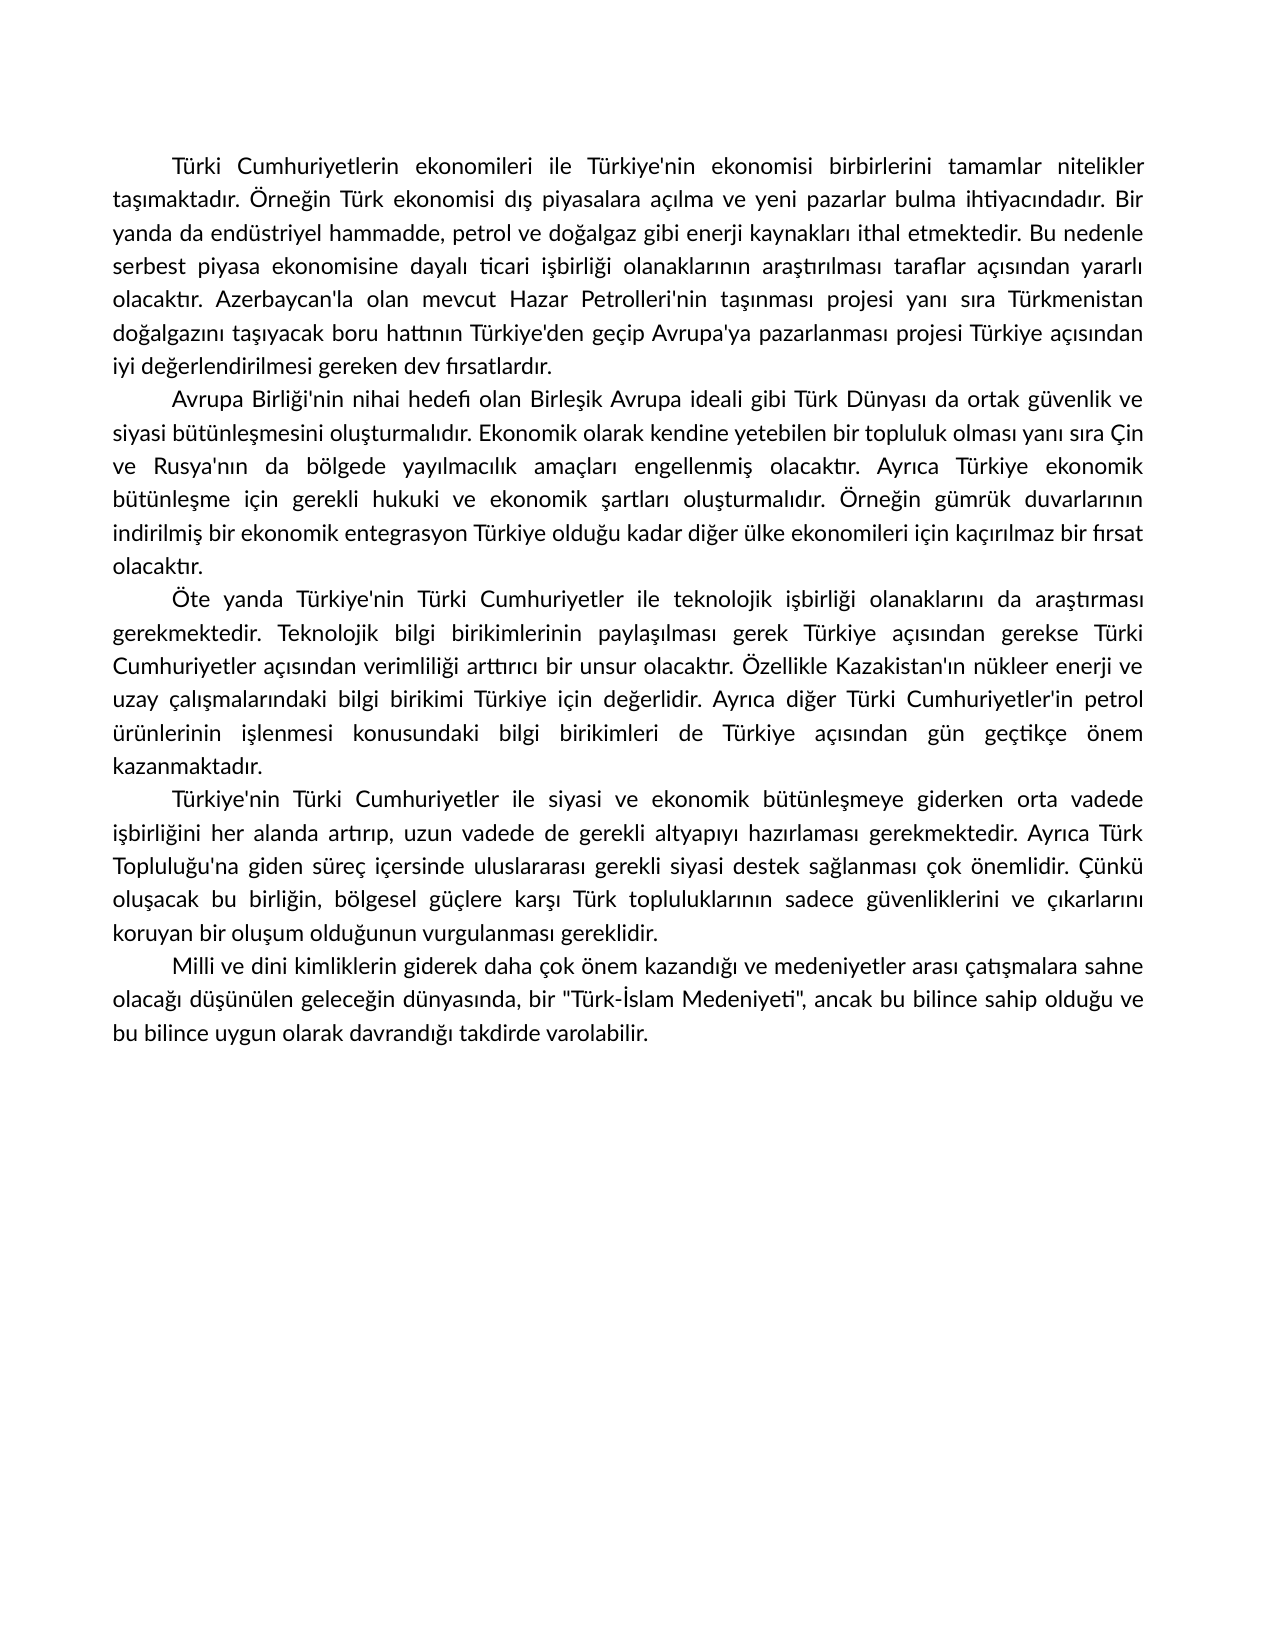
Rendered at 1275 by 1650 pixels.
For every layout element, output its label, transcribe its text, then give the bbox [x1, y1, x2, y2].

text Milli ve dini kimliklerin giderek daha çok önem kazandığı ve medeniyetler arası çatışmalara sahne olacağı düşünülen geleceğin dünyasında, bir "Türk-İslam Medeniyeti", ancak bu bilince sahip olduğu ve bu bilince uygun olarak davrandığı takdirde varolabilir. [112, 948, 1145, 1048]
text Türki Cumhuriyetlerin ekonomileri ile Türkiye'nin ekonomisi birbirlerini tamamlar nitelikler taşımaktadır. Örneğin Türk ekonomisi dış piyasalara açılma ve yeni pazarlar bulma ihtiyacındadır. Bir yanda da endüstriyel hammadde, petrol ve doğalgaz gibi enerji kaynakları ithal etmektedir. Bu nedenle serbest piyasa ekonomisine dayalı ticari işbirliği olanaklarının araştırılması taraflar açısından yararlı olacaktır. Azerbaycan'la olan mevcut Hazar Petrolleri'nin taşınması projesi yanı sıra Türkmenistan doğalgazını taşıyacak boru hattının Türkiye'den geçip Avrupa'ya pazarlanması projesi Türkiye açısından iyi değerlendirilmesi gereken dev fırsatlardır. [112, 148, 1145, 381]
text Türkiye'nin Türki Cumhuriyetler ile siyasi ve ekonomik bütünleşmeye giderken orta vadede işbirliğini her alanda artırıp, uzun vadede de gerekli altyapıyı hazırlaması gerekmektedir. Ayrıca Türk Topluluğu'na giden süreç içersinde uluslararası gerekli siyasi destek sağlanması çok önemlidir. Çünkü oluşacak bu birliğin, bölgesel güçlere karşı Türk topluluklarının sadece güvenliklerini ve çıkarlarını koruyan bir oluşum olduğunun vurgulanması gereklidir. [112, 781, 1145, 948]
text Öte yanda Türkiye'nin Türki Cumhuriyetler ile teknolojik işbirliği olanaklarını da araştırması gerekmektedir. Teknolojik bilgi birikimlerinin paylaşılması gerek Türkiye açısından gerekse Türki Cumhuriyetler açısından verimliliği arttırıcı bir unsur olacaktır. Özellikle Kazakistan'ın nükleer enerji ve uzay çalışmalarındaki bilgi birikimi Türkiye için değerlidir. Ayrıca diğer Türki Cumhuriyetler'in petrol ürünlerinin işlenmesi konusundaki bilgi birikimleri de Türkiye açısından gün geçtikçe önem kazanmaktadır. [112, 581, 1145, 781]
text Avrupa Birliği'nin nihai hedefi olan Birleşik Avrupa ideali gibi Türk Dünyası da ortak güvenlik ve siyasi bütünleşmesini oluşturmalıdır. Ekonomik olarak kendine yetebilen bir topluluk olması yanı sıra Çin ve Rusya'nın da bölgede yayılmacılık amaçları engellenmiş olacaktır. Ayrıca Türkiye ekonomik bütünleşme için gerekli hukuki ve ekonomik şartları oluşturmalıdır. Örneğin gümrük duvarlarının indirilmiş bir ekonomik entegrasyon Türkiye olduğu kadar diğer ülke ekonomileri için kaçırılmaz bir fırsat olacaktır. [112, 381, 1145, 581]
